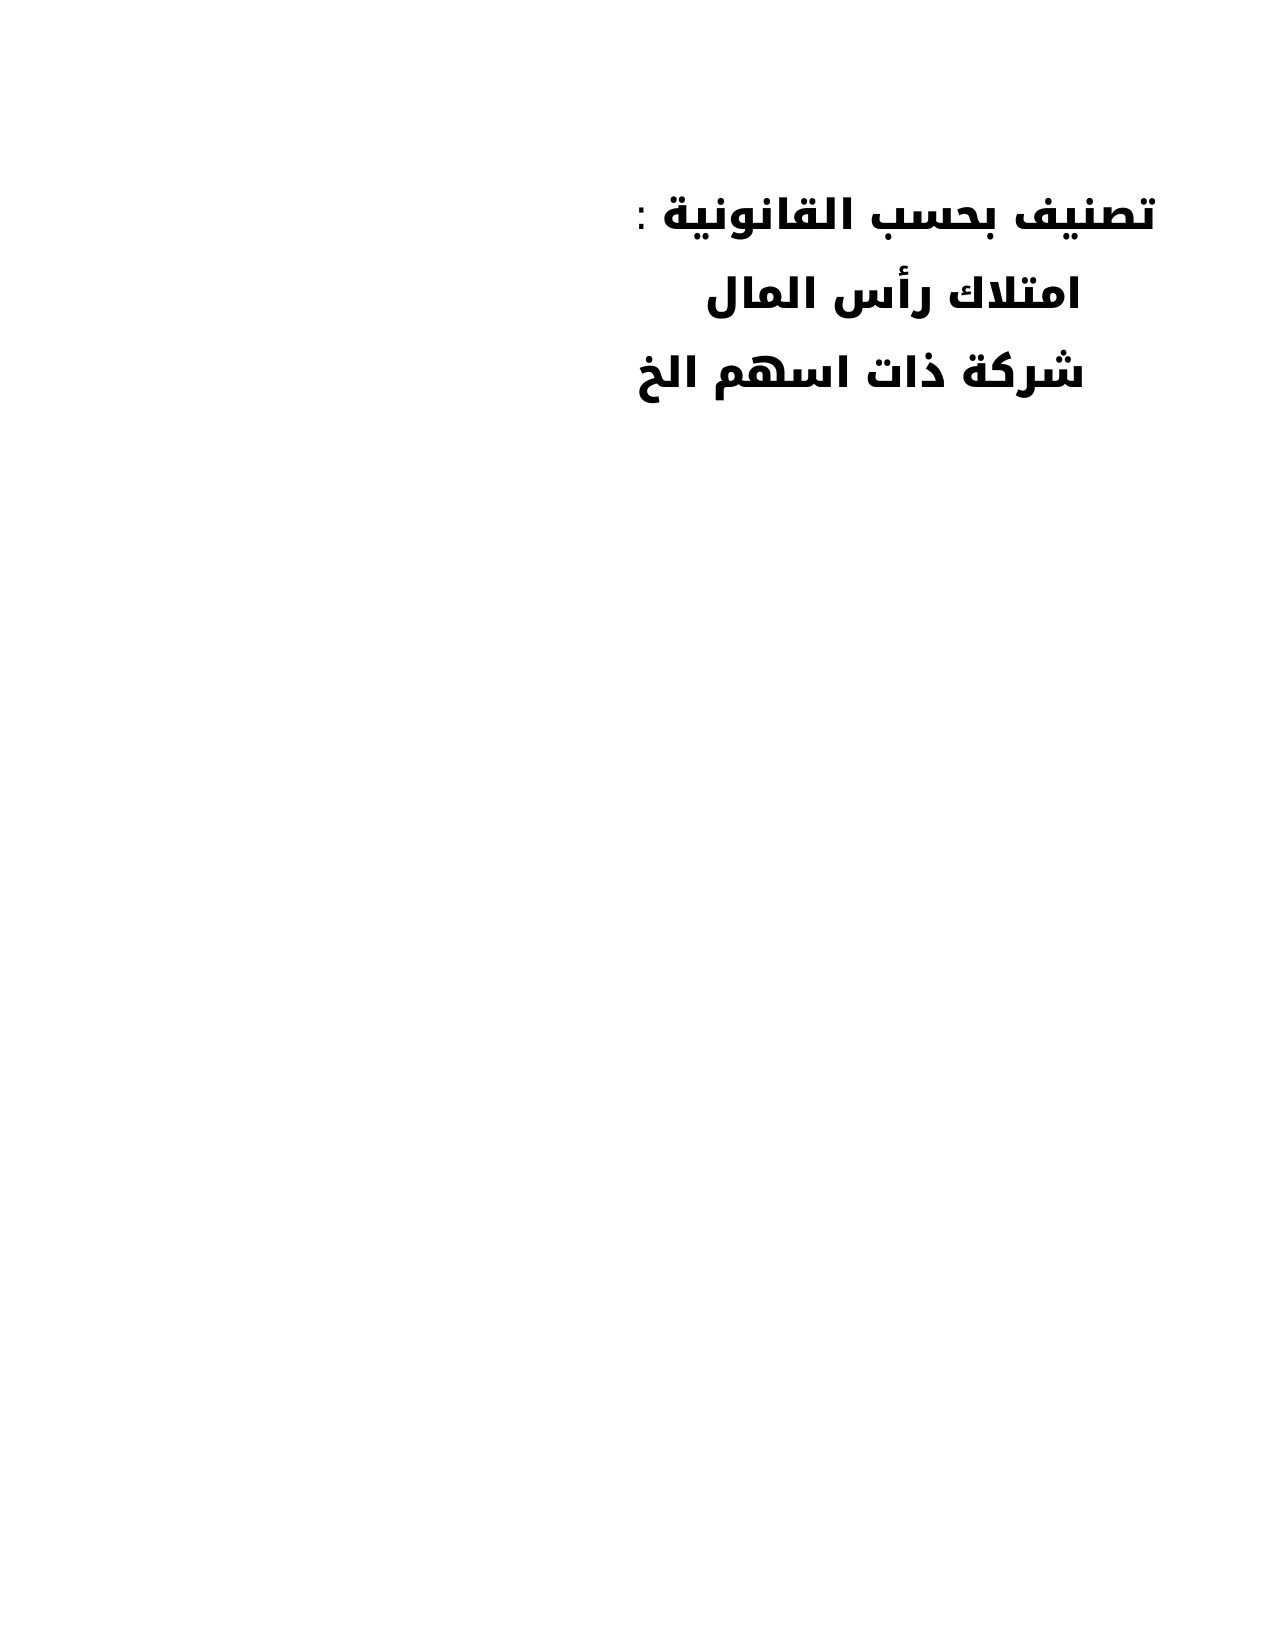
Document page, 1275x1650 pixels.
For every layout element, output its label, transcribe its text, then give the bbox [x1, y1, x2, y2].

text امتلاك رأس المال [118, 255, 1157, 334]
text تصنيف بحسب القانونية : [118, 176, 1157, 255]
text شركة ذات اسهم الخ [118, 334, 1157, 413]
